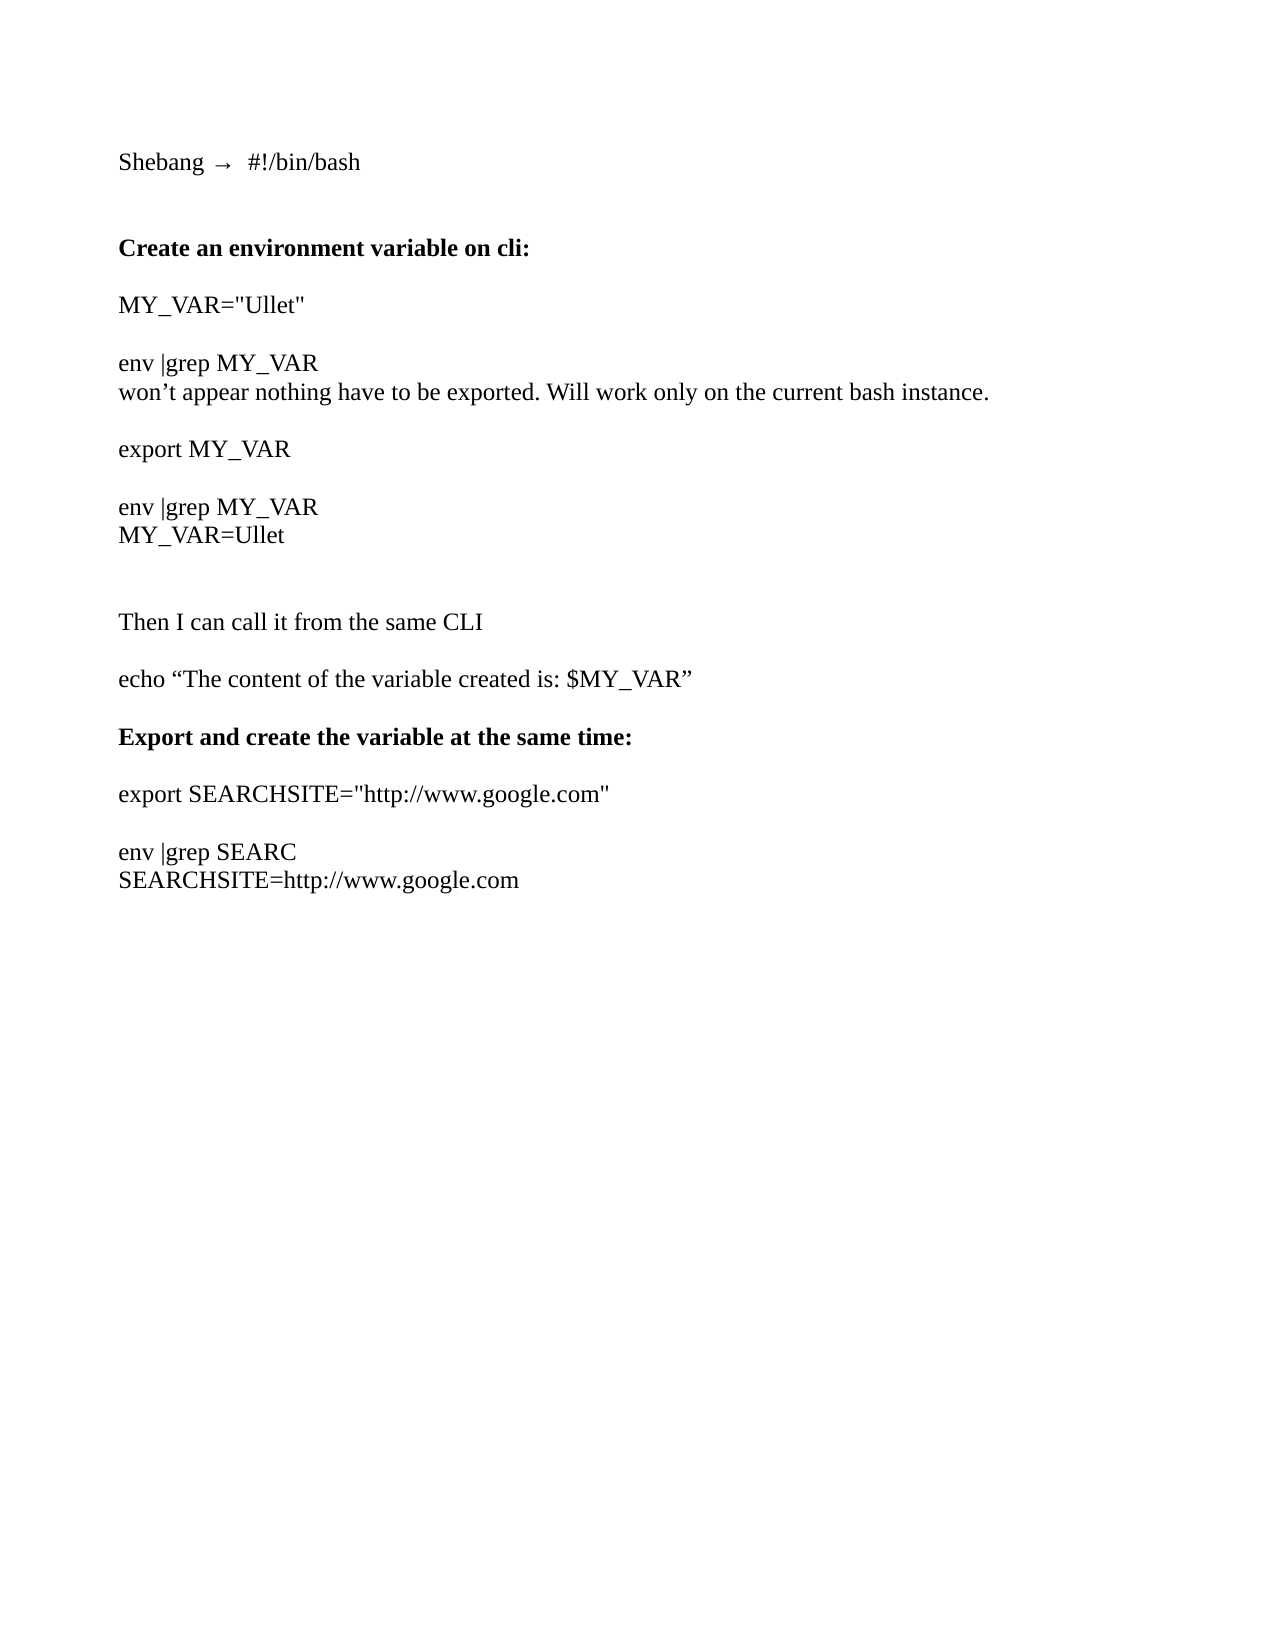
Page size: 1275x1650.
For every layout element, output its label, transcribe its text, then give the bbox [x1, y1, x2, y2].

text MY_VAR="Ullet" [118, 291, 1157, 319]
text Shebang → #!/bin/bash [118, 147, 1157, 176]
text MY_VAR=Ullet [118, 521, 1157, 549]
text Then I can call it from the same CLI [118, 607, 1157, 636]
text echo “The content of the variable created is: $MY_VAR” [118, 664, 1157, 693]
text export SEARCHSITE="http://www.google.com" [118, 779, 1157, 808]
text Create an environment variable on cli: [118, 233, 1157, 262]
text SEARCHSITE=http://www.google.com [118, 866, 1157, 894]
text env |grep MY_VAR [118, 492, 1157, 521]
text export MY_VAR [118, 434, 1157, 463]
text won’t appear nothing have to be exported. Will work only on the current bash instance. [118, 377, 1157, 406]
text env |grep SEARC [118, 837, 1157, 866]
text Export and create the variable at the same time: [118, 722, 1157, 751]
text env |grep MY_VAR [118, 348, 1157, 377]
